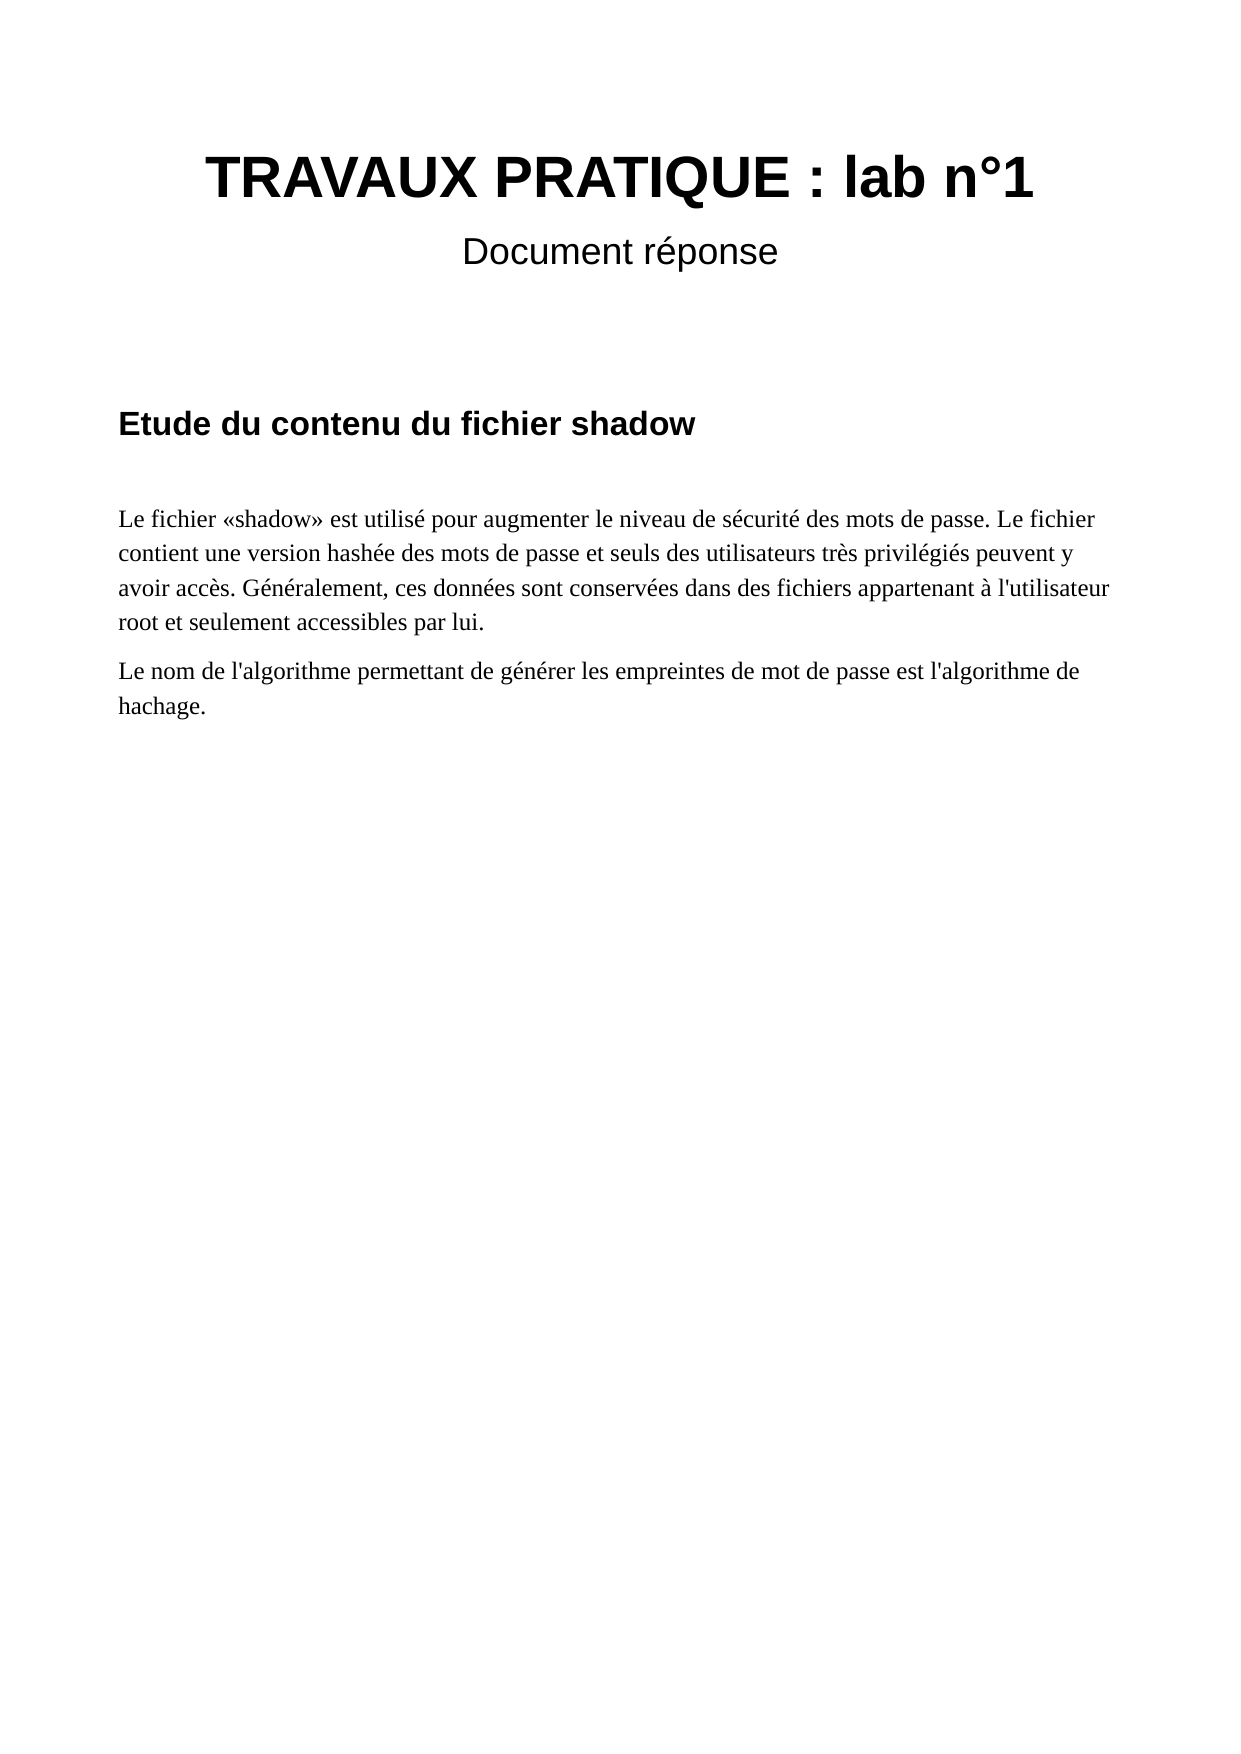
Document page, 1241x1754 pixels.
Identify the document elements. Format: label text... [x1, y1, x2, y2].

subtitle Document réponse [118, 229, 1122, 272]
text Le nom de l'algorithme permettant de générer les empreintes de mot de passe est l'algorithme de hachage. [118, 656, 1122, 719]
text Le fichier «shadow» est utilisé pour augmenter le niveau de sécurité des mots de passe. Le fichier contient une version hashée des mots de passe et seuls des utilisateurs très privilégiés peuvent y avoir accès. Généralement, ces données sont conservées dans des fichiers appartenant à l'utilisateur root et seulement accessibles par lui. [118, 504, 1122, 636]
subtitle Etude du contenu du fichier shadow [118, 403, 1122, 442]
title TRAVAUX PRATIQUE : lab n°1 [118, 143, 1122, 210]
